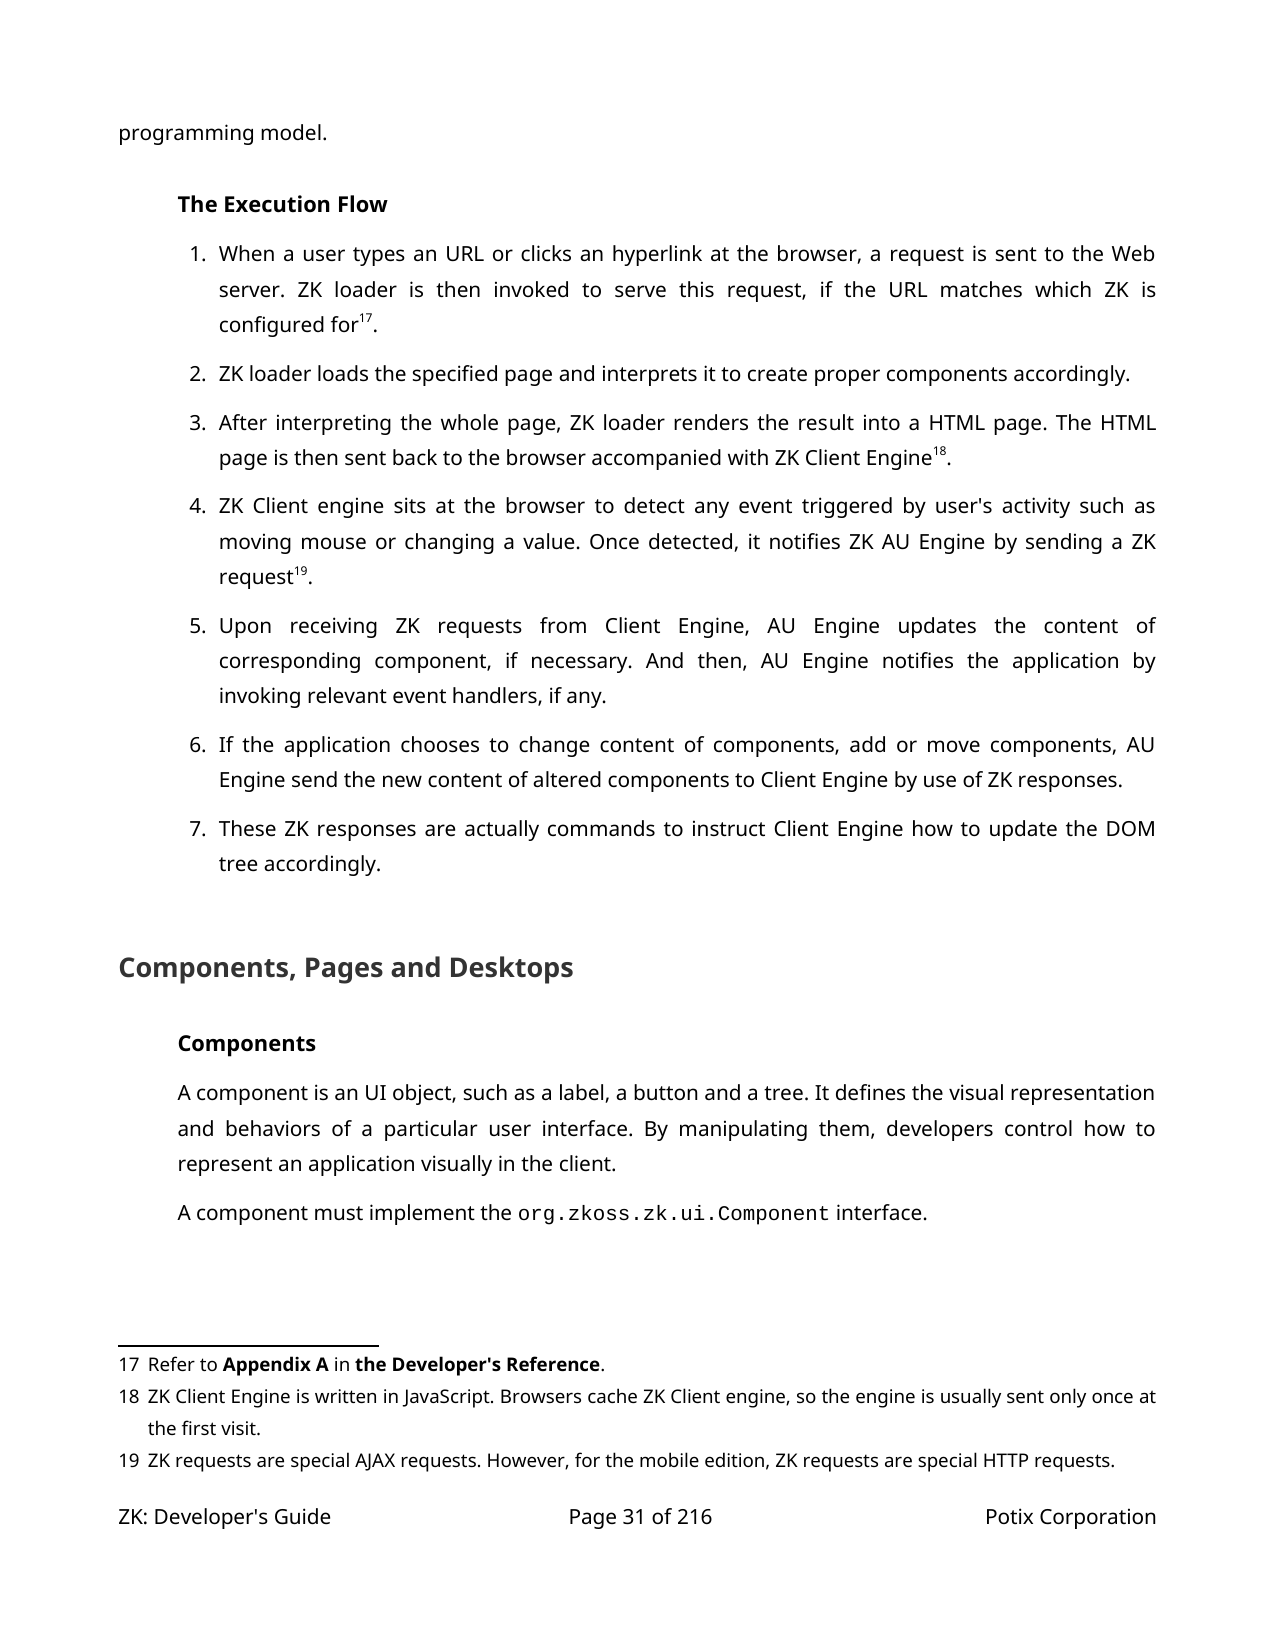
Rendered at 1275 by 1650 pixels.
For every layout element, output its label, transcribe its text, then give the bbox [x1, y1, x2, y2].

list ZK loader loads the specified page and interprets it to create proper components accordingly. [189, 359, 1157, 387]
subtitle Components [177, 1028, 1157, 1058]
list These ZK responses are actually commands to instruct Client Engine how to update the DOM tree accordingly. [189, 814, 1157, 878]
list If the application chooses to change content of components, add or move components, AU Engine send the new content of altered components to Client Engine by use of ZK responses. [189, 730, 1157, 794]
list ZK requests are special AJAX requests. However, for the mobile edition, ZK requests are special HTTP requests. [118, 1447, 1157, 1473]
subtitle The Execution Flow [177, 189, 1157, 219]
list ZK Client engine sits at the browser to detect any event triggered by user's activity such as moving mouse or changing a value. Once detected, it notifies ZK AU Engine by sending a ZK request. [189, 492, 1157, 590]
list After interpreting the whole page, ZK loader renders the result into a HTML page. The HTML page is then sent back to the browser accompanied with ZK Client Engine. [189, 408, 1157, 471]
text programming model. [118, 118, 1157, 146]
list When a user types an URL or clicks an hyperlink at the browser, a request is sent to the Web server. ZK loader is then invoked to serve this request, if the URL matches which ZK is configured for. [189, 239, 1157, 338]
list ZK Client Engine is written in JavaScript. Browsers cache ZK Client engine, so the engine is usually sent only once at the first visit. [118, 1384, 1157, 1441]
list Refer to Appendix A in the Developer's Reference. [118, 1352, 1157, 1377]
subtitle Components, Pages and Desktops [118, 948, 1157, 985]
list Upon receiving ZK requests from Client Engine, AU Engine updates the content of corresponding component, if necessary. And then, AU Engine notifies the application by invoking relevant event handlers, if any. [189, 611, 1157, 709]
text A component is an UI object, such as a label, a button and a tree. It defines the visual representation and behaviors of a particular user interface. By manipulating them, developers control how to represent an application visually in the client. [177, 1078, 1157, 1177]
text A component must implement the org.zkoss.zk.ui.Component interface. [177, 1198, 1157, 1226]
